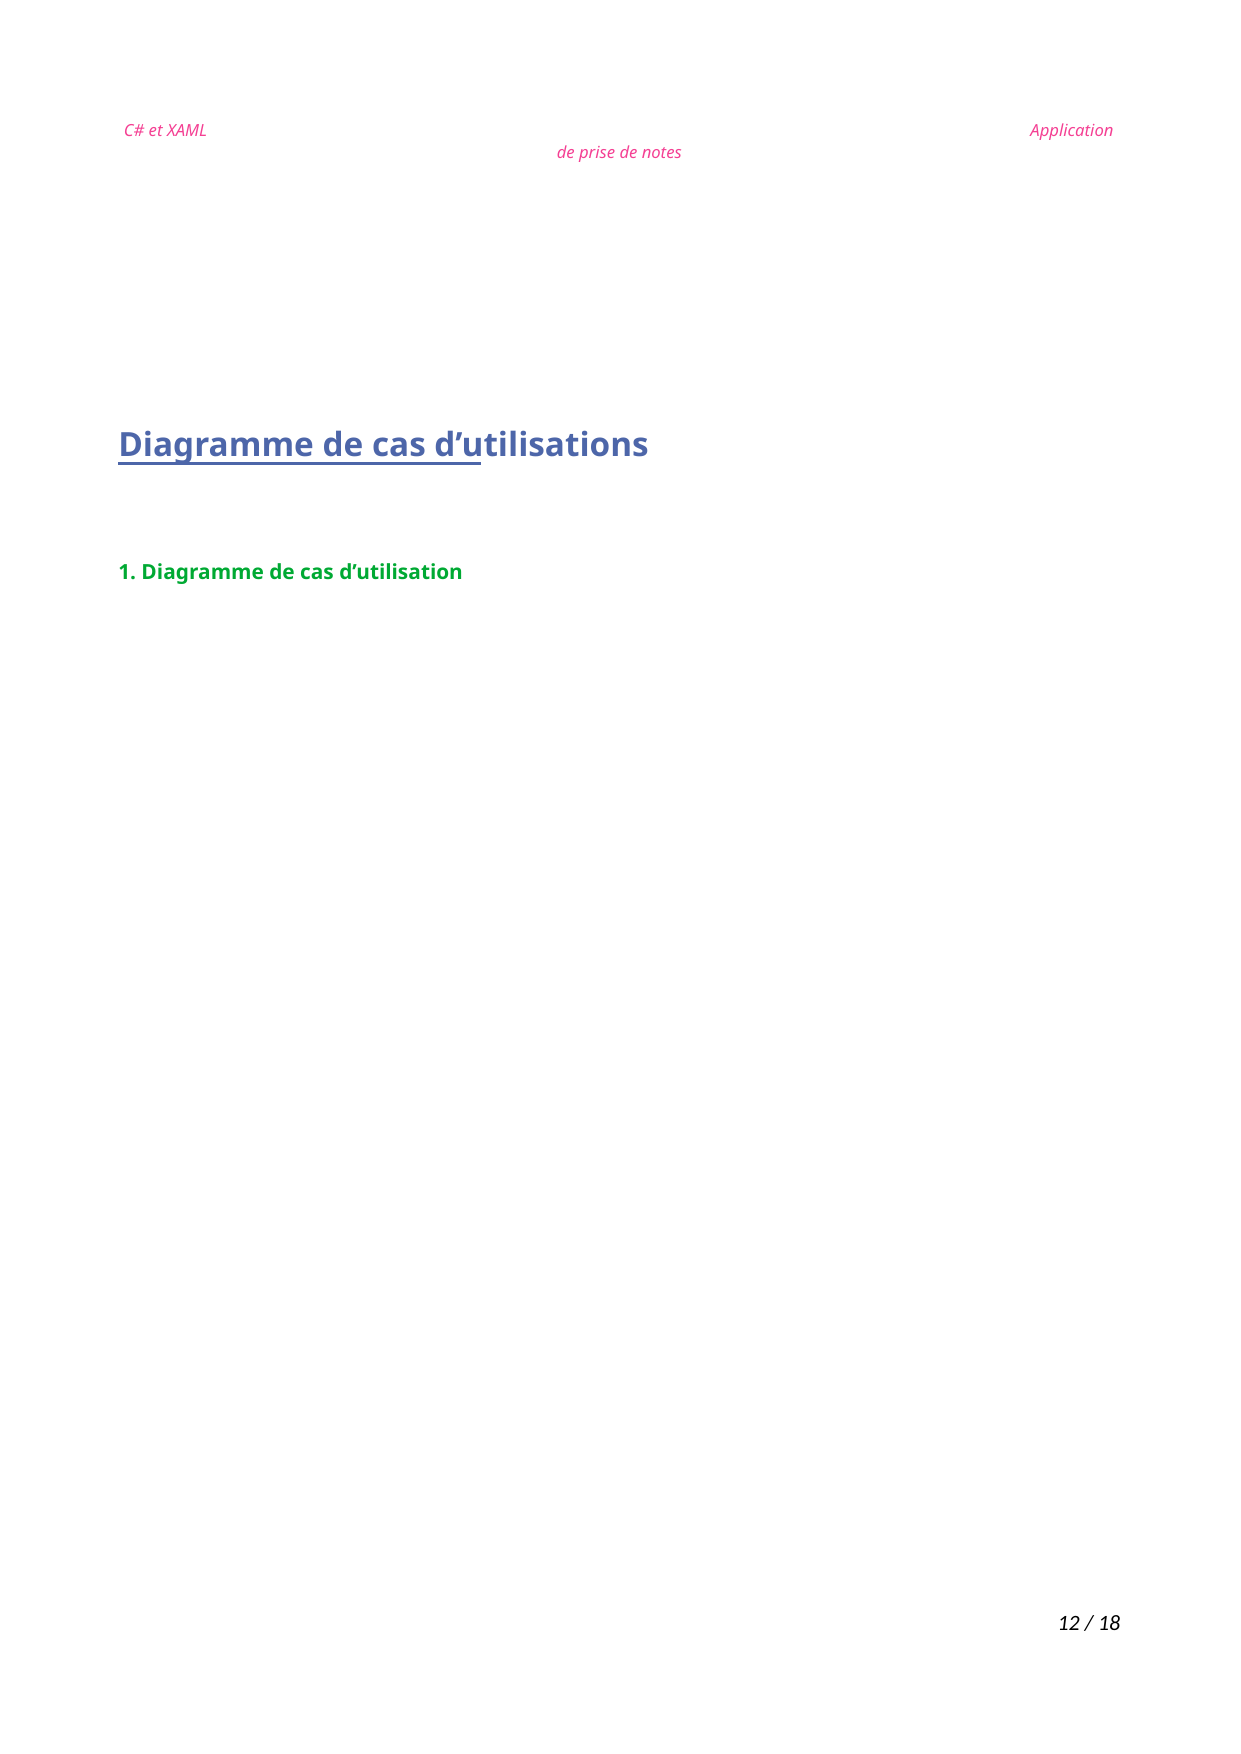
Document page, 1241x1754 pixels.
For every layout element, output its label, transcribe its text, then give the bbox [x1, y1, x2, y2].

text 1. Diagramme de cas d’utilisation [118, 557, 1122, 585]
text Diagramme de cas d’utilisations [118, 421, 1122, 466]
